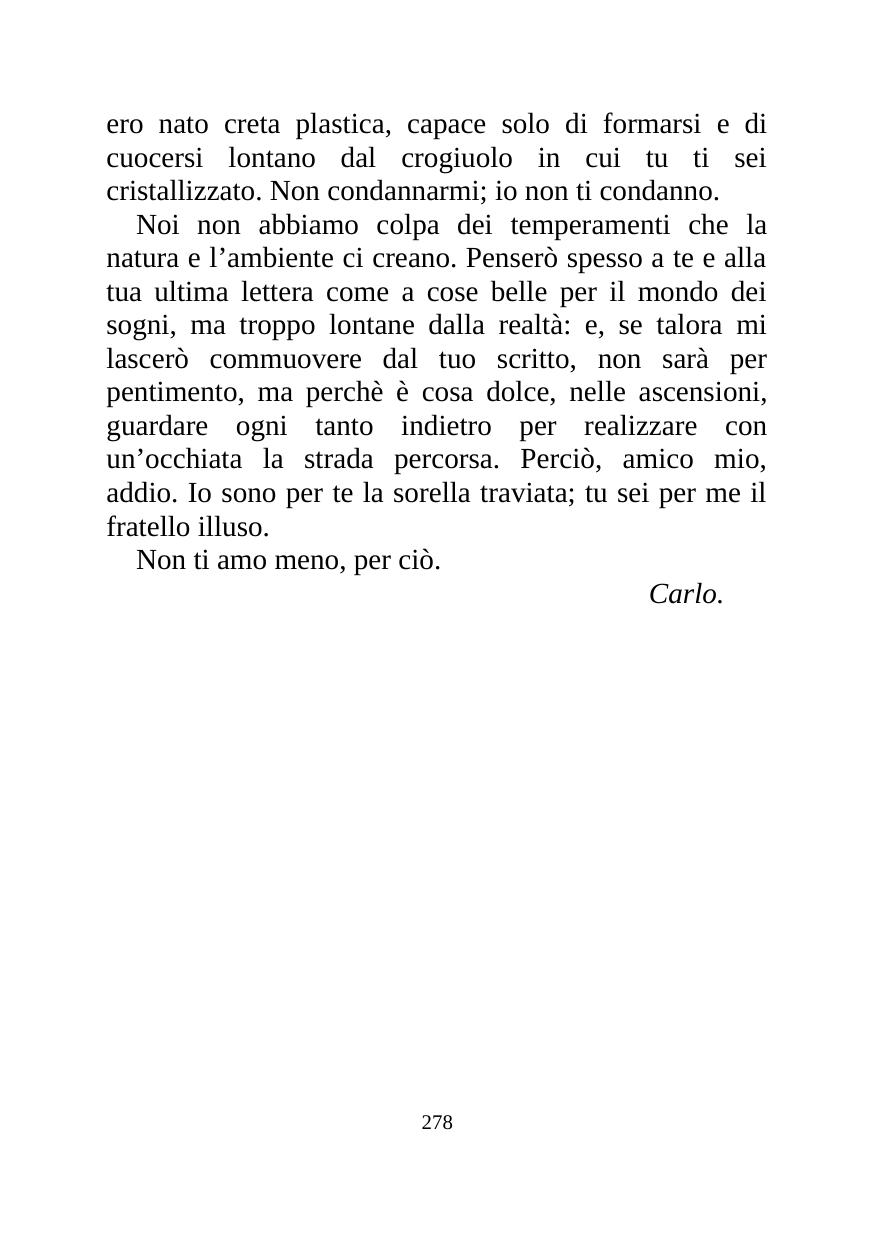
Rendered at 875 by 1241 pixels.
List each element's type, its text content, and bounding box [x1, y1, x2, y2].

text Noi non abbiamo colpa dei temperamenti che la natura e l’ambiente ci creano. Penserò spesso a te e alla tua ultima lettera come a cose belle per il mondo dei sogni, ma troppo lontane dalla realtà: e, se talora mi lascerò commuovere dal tuo scritto, non sarà per pentimento, ma perchè è cosa dolce, nelle ascensioni, guardare ogni tanto indietro per realizzare con un’occhiata la strada percorsa. Perciò, amico mio, addio. Io sono per te la sorella traviata; tu sei per me il fratello illuso. [106, 207, 768, 542]
text Carlo. [106, 576, 727, 609]
text ero nato creta plastica, capace solo di formarsi e di cuocersi lontano dal crogiuolo in cui tu ti sei cristallizzato. Non condannarmi; io non ti condanno. [106, 106, 768, 207]
text Non ti amo meno, per ciò. [106, 542, 768, 576]
